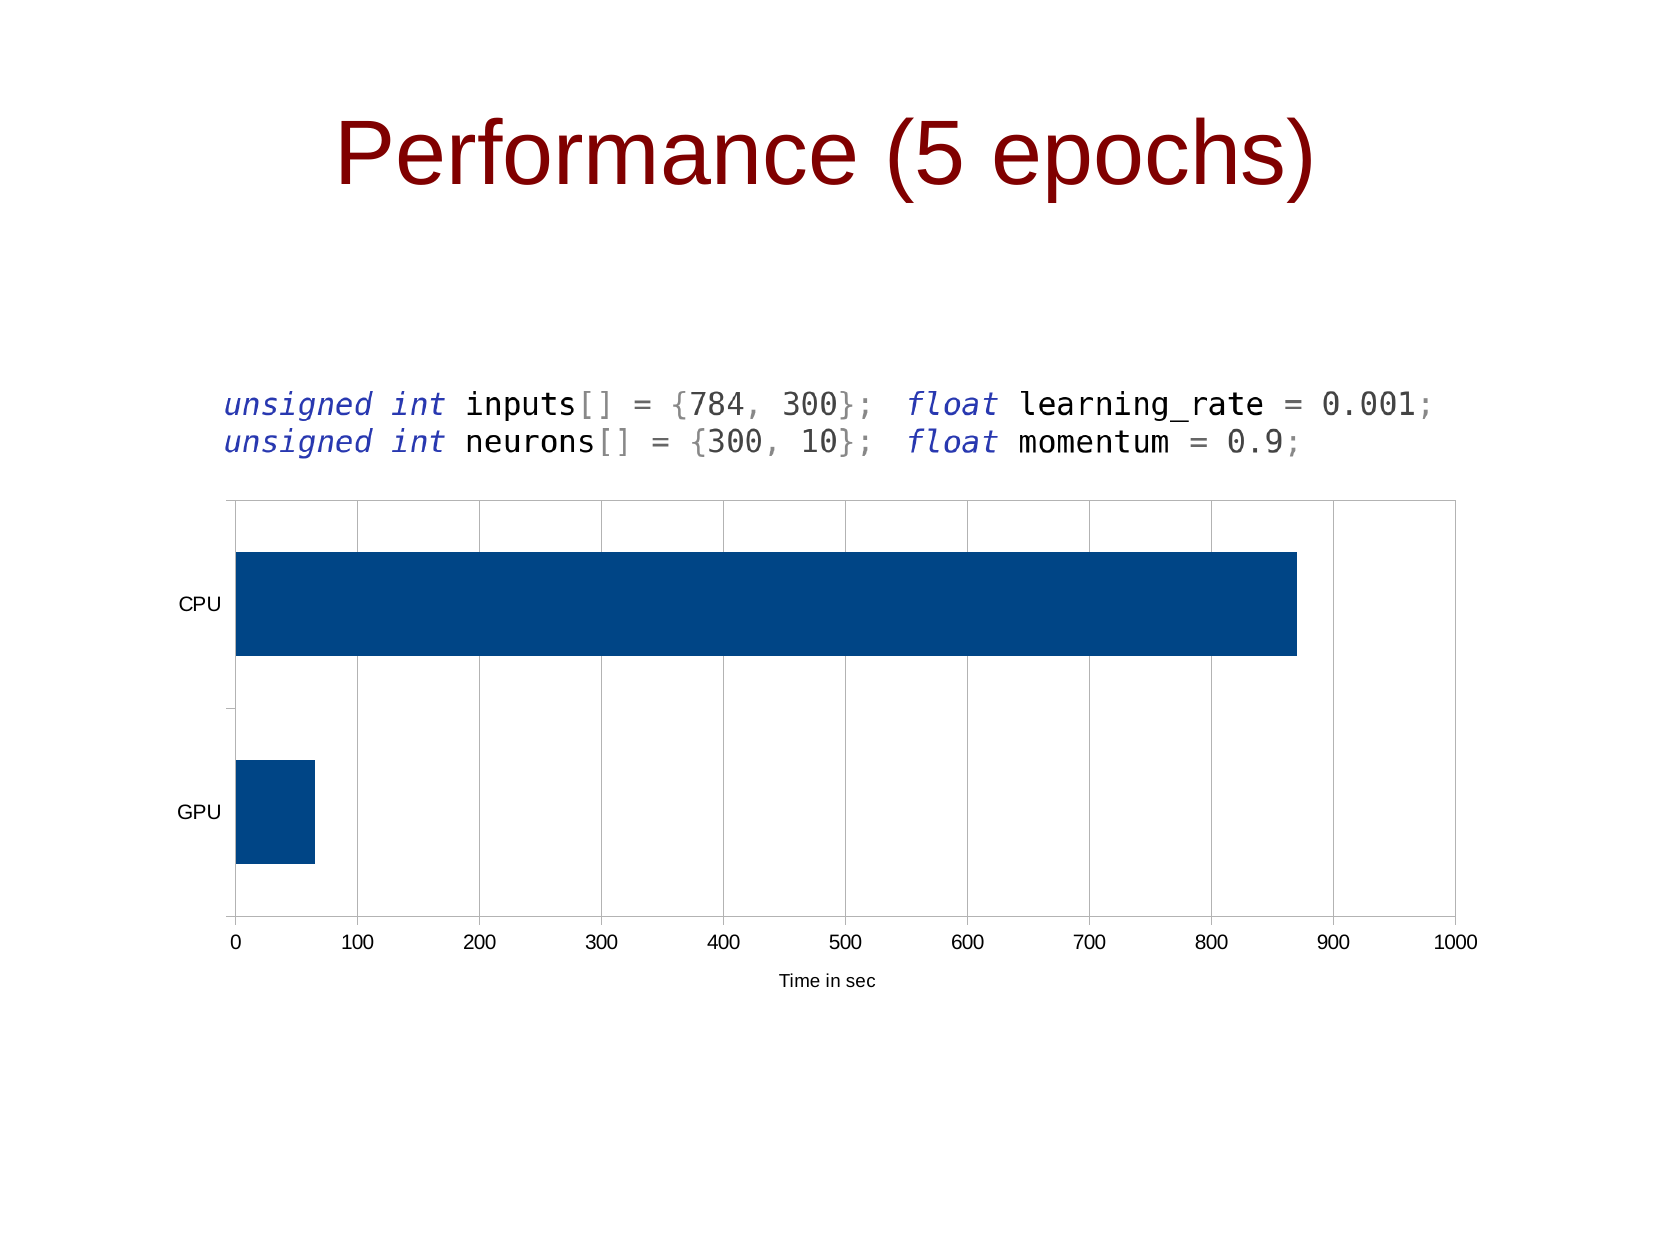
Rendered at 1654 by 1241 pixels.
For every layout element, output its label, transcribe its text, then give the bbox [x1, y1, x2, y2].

picture [900, 383, 1436, 466]
picture [217, 389, 874, 462]
chart [150, 486, 1505, 1021]
title Performance (5 epochs) [82, 49, 1571, 257]
